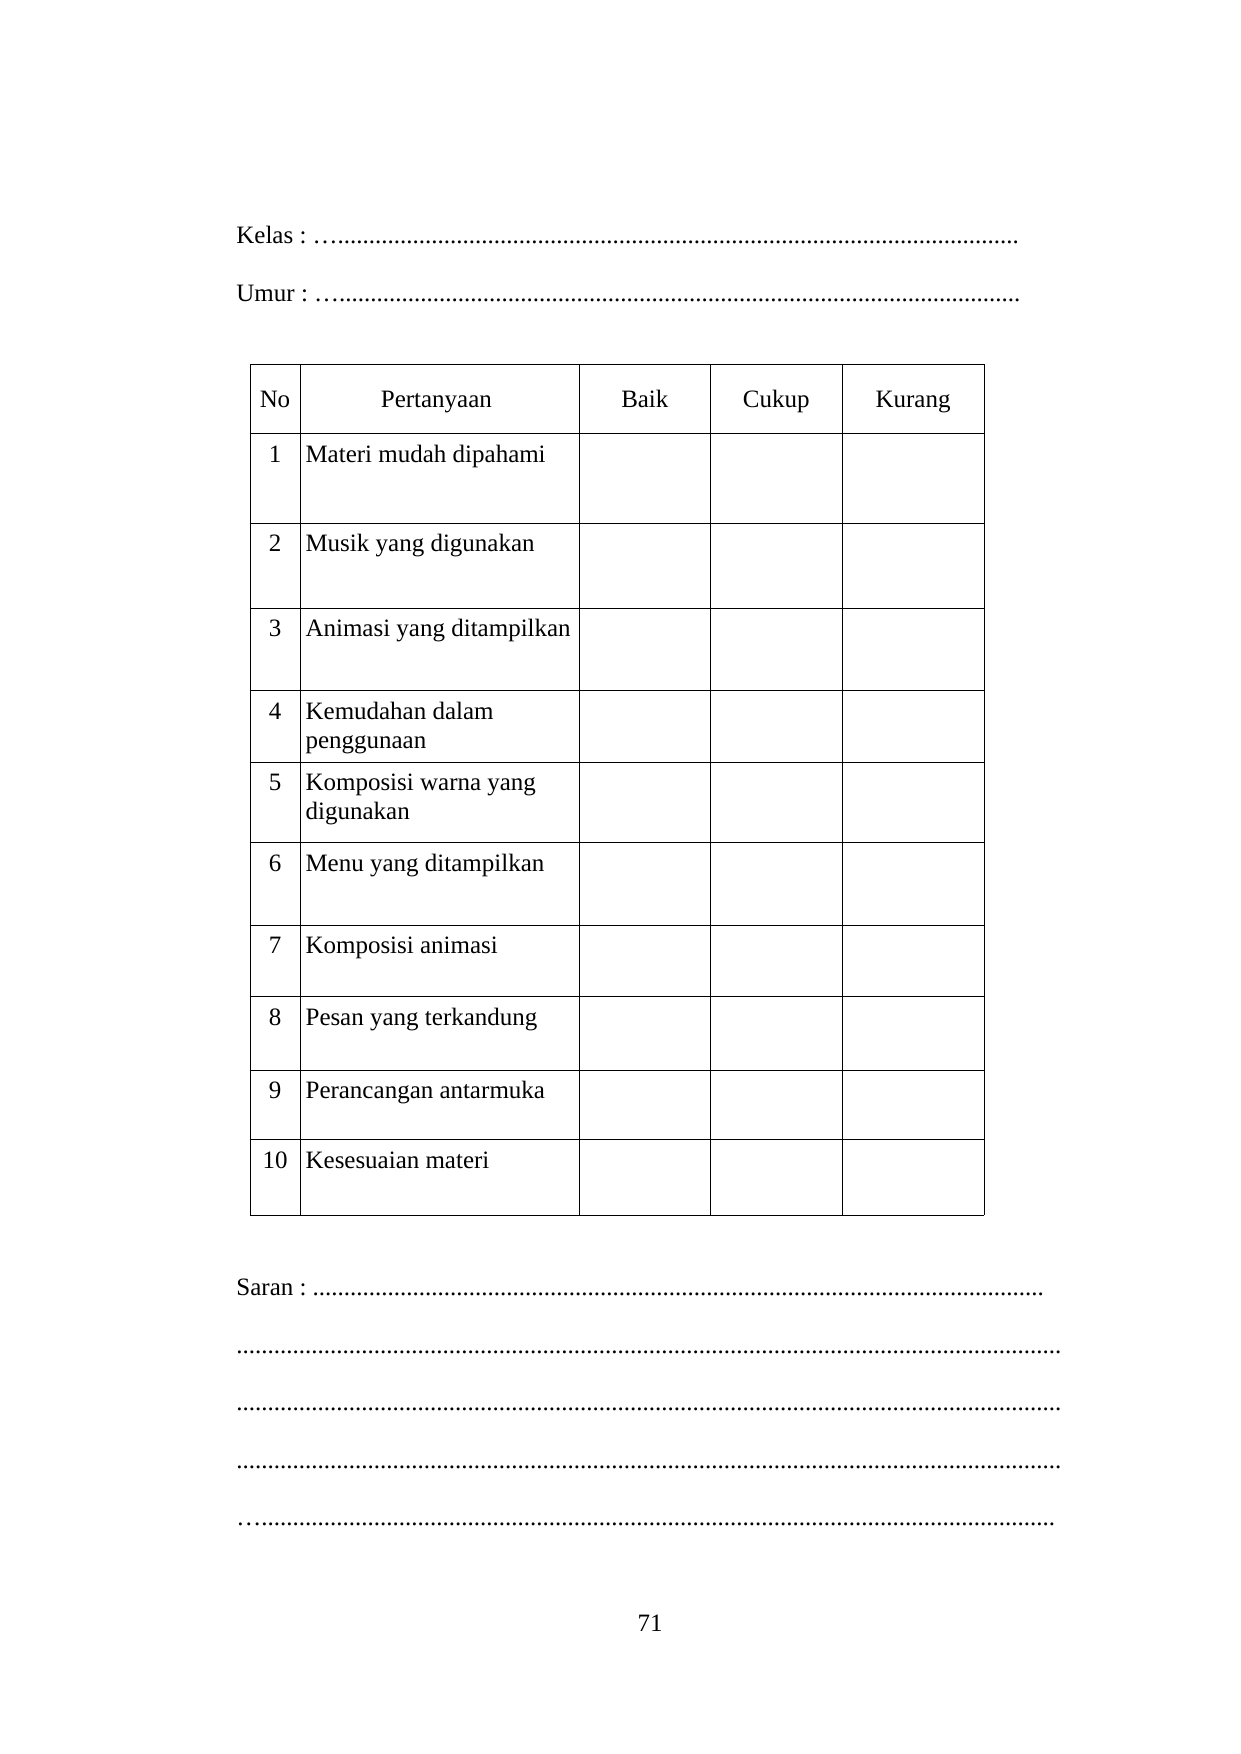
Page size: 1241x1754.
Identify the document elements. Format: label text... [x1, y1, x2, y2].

table_cell Komposisi warna yang digunakan [301, 763, 579, 842]
table_cell [843, 1140, 984, 1215]
table_cell [843, 434, 984, 523]
table_cell [580, 763, 710, 842]
table_cell [843, 524, 984, 607]
table_cell 3 [251, 609, 300, 690]
table_header No [251, 365, 300, 433]
table_cell 6 [251, 843, 300, 924]
table_cell Materi mudah dipahami [301, 434, 579, 523]
table_cell [711, 997, 842, 1070]
table_cell Kemudahan dalam penggunaan [301, 691, 579, 762]
table_cell [580, 926, 710, 996]
table_cell [843, 997, 984, 1070]
table_cell 1 [251, 434, 300, 523]
table_cell [580, 524, 710, 607]
table_header Kurang [843, 365, 984, 433]
table_cell 7 [251, 926, 300, 996]
table_cell [711, 691, 842, 762]
table_cell 8 [251, 997, 300, 1070]
table_cell [711, 1071, 842, 1139]
table_cell 2 [251, 524, 300, 607]
table_cell [843, 691, 984, 762]
table_cell [711, 434, 842, 523]
table_cell 4 [251, 691, 300, 762]
table_cell Animasi yang ditampilkan [301, 609, 579, 690]
table_header Saran : ..................................................................................................................... ............................................................................................................................................................................................................................................................................................................................................................................................................…............................................................................................................................... [236, 1273, 1063, 1531]
table_cell [843, 843, 984, 924]
table_cell [711, 1140, 842, 1215]
table_cell Komposisi animasi [301, 926, 579, 996]
table_cell [711, 763, 842, 842]
table_cell [580, 691, 710, 762]
table_cell Pesan yang terkandung [301, 997, 579, 1070]
table_cell [711, 609, 842, 690]
table_cell Perancangan antarmuka [301, 1071, 579, 1139]
table_cell 5 [251, 763, 300, 842]
table_cell 10 [251, 1140, 300, 1215]
table_cell [711, 843, 842, 924]
table_cell Kesesuaian materi [301, 1140, 579, 1215]
table_cell 9 [251, 1071, 300, 1139]
table_cell [711, 926, 842, 996]
table_header Pertanyaan [301, 365, 579, 433]
table_cell [580, 609, 710, 690]
table_header Cukup [711, 365, 842, 433]
table_header Baik [580, 365, 710, 433]
table_cell [580, 1071, 710, 1139]
table_header Kelas : …............................................................................................................. Umur : …............................................................................................................. [236, 220, 1063, 307]
table_cell [580, 1140, 710, 1215]
table_cell [843, 609, 984, 690]
table_cell [843, 763, 984, 842]
table_cell [843, 1071, 984, 1139]
table_cell Musik yang digunakan [301, 524, 579, 607]
table_cell [580, 434, 710, 523]
table_cell [580, 843, 710, 924]
table_cell [711, 524, 842, 607]
table_cell [580, 997, 710, 1070]
table_cell Menu yang ditampilkan [301, 843, 579, 924]
table_cell [843, 926, 984, 996]
